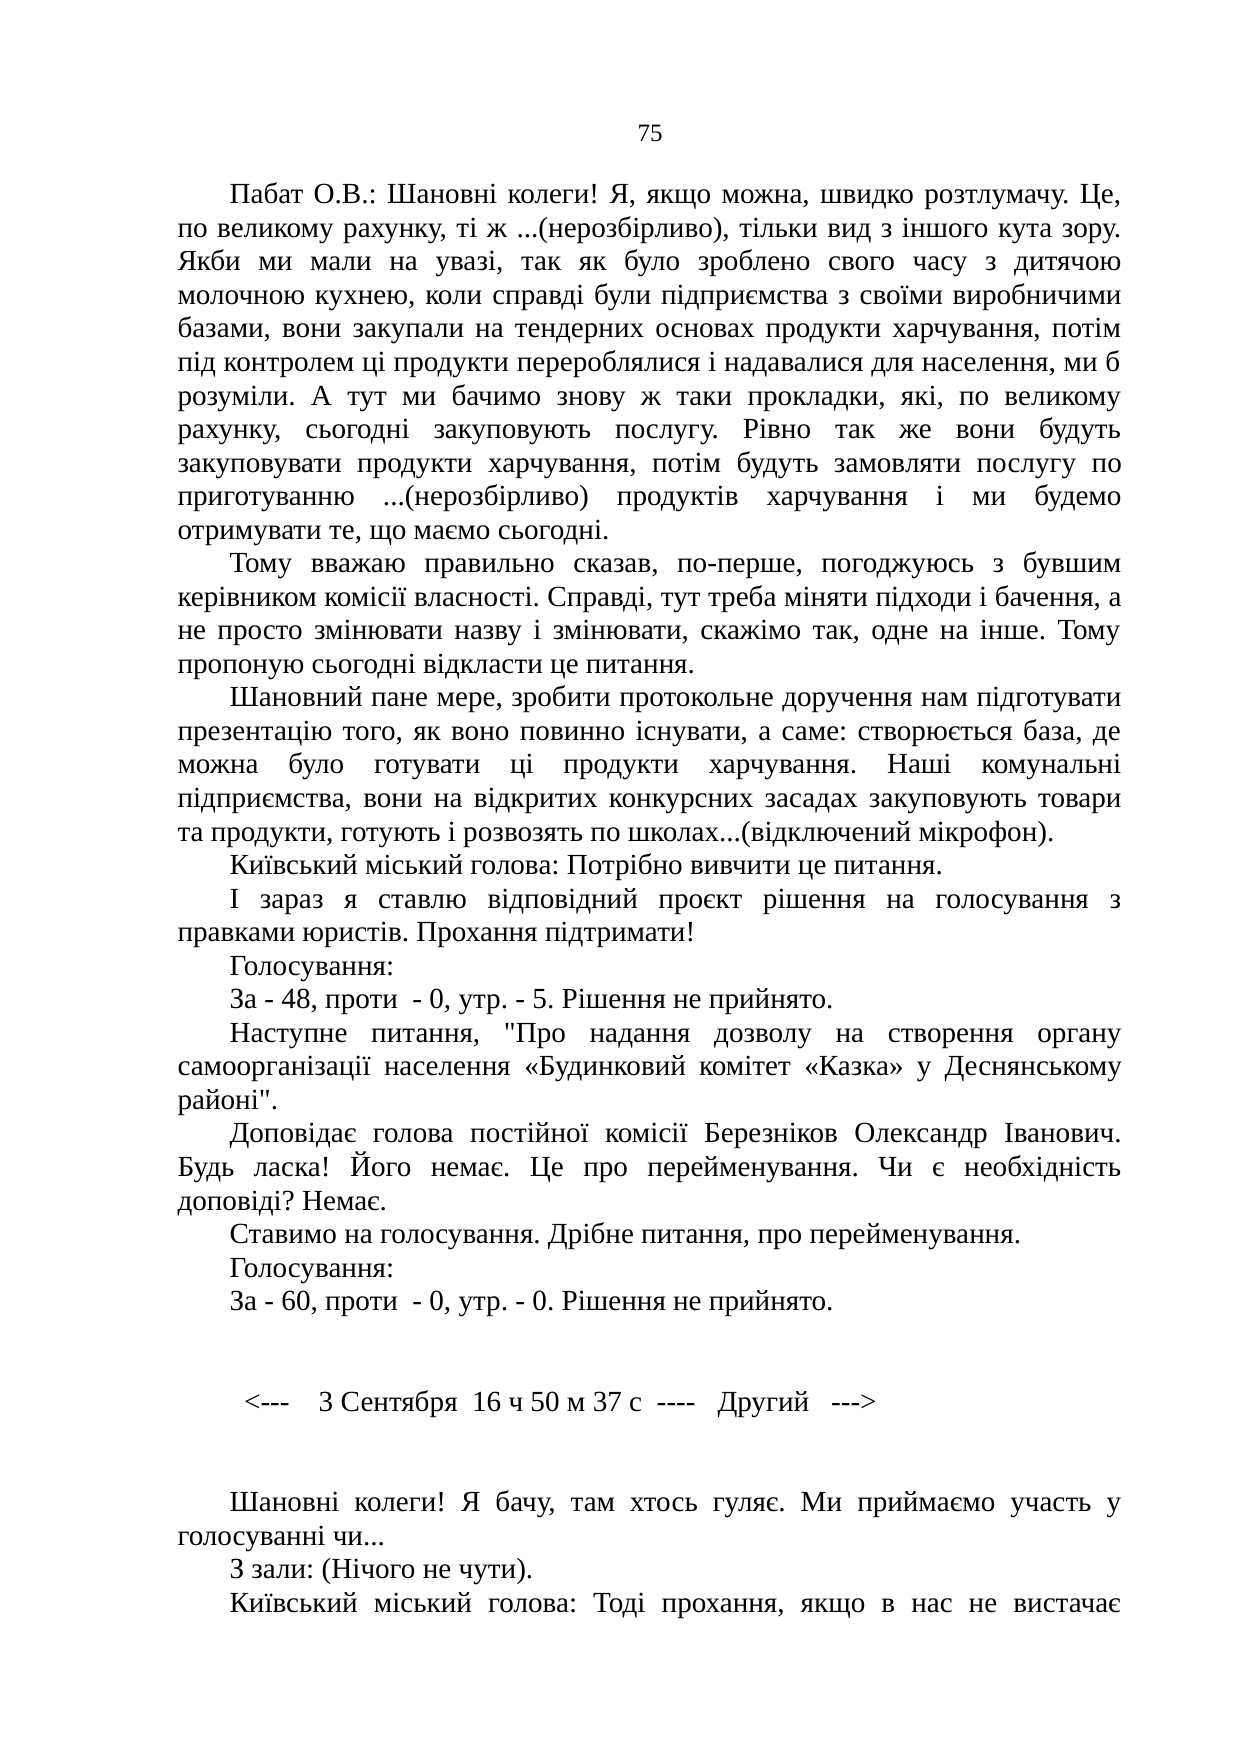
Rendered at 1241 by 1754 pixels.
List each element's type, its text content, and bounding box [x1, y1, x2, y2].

text Шановний пане мере, зробити протокольне доручення нам підготувати презентацію того, як воно повинно існувати, а саме: створюється база, де можна було готувати ці продукти харчування. Наші комунальні підприємства, вони на відкритих конкурсних засадах закуповують товари та продукти, готують і розвозять по школах...(відключений мікрофон). [177, 679, 1122, 847]
text Голосування: [177, 948, 1122, 981]
text Наступне питання, "Про надання дозволу на створення органу самоорганізації населення «Будинковий комітет «Казка» у Деснянському районі". [177, 1015, 1122, 1116]
text З зали: (Нічого не чути). [177, 1552, 1122, 1585]
text Київський міський голова: Тоді прохання, якщо в нас не вистачає [177, 1585, 1122, 1619]
text Пабат О.В.: Шановні колеги! Я, якщо можна, швидко розтлумачу. Це, по великому рахунку, ті ж ...(нерозбірливо), тільки вид з іншого кута зору. Якби ми мали на увазі, так як було зроблено свого часу з дитячою молочною кухнею, коли справді були підприємства з своїми виробничими базами, вони закупали на тендерних основах продукти харчування, потім під контролем ці продукти перероблялися і надавалися для населення, ми б розуміли. А тут ми бачимо знову ж таки прокладки, які, по великому рахунку, сьогодні закуповують послугу. Рівно так же вони будуть закуповувати продукти харчування, потім будуть замовляти послугу по приготуванню ...(нерозбірливо) продуктів харчування і ми будемо отримувати те, що маємо сьогодні. [177, 176, 1122, 545]
text Голосування: [177, 1250, 1122, 1283]
text Тому вважаю правильно сказав, по-перше, погоджуюсь з бувшим керівником комісії власності. Справді, тут треба міняти підходи і бачення, а не просто змінювати назву і змінювати, скажімо так, одне на інше. Тому пропоную сьогодні відкласти це питання. [177, 545, 1122, 679]
text І зараз я ставлю відповідний проєкт рішення на голосування з правками юристів. Прохання підтримати! [177, 881, 1122, 948]
text Шановні колеги! Я бачу, там хтось гуляє. Ми приймаємо участь у голосуванні чи... [177, 1484, 1122, 1552]
text <--- 3 Сентября 16 ч 50 м 37 с ---- Другий ---> [177, 1384, 1122, 1417]
text Київський міський голова: Потрібно вивчити це питання. [177, 847, 1122, 881]
text За - 48, проти - 0, утр. - 5. Рішення не прийнято. [177, 981, 1122, 1015]
text Доповідає голова постійної комісії Березніков Олександр Іванович. Будь ласка! Його немає. Це про перейменування. Чи є необхідність доповіді? Немає. [177, 1116, 1122, 1216]
text Ставимо на голосування. Дрібне питання, про перейменування. [177, 1216, 1122, 1250]
text За - 60, проти - 0, утр. - 0. Рішення не прийнято. [177, 1283, 1122, 1317]
